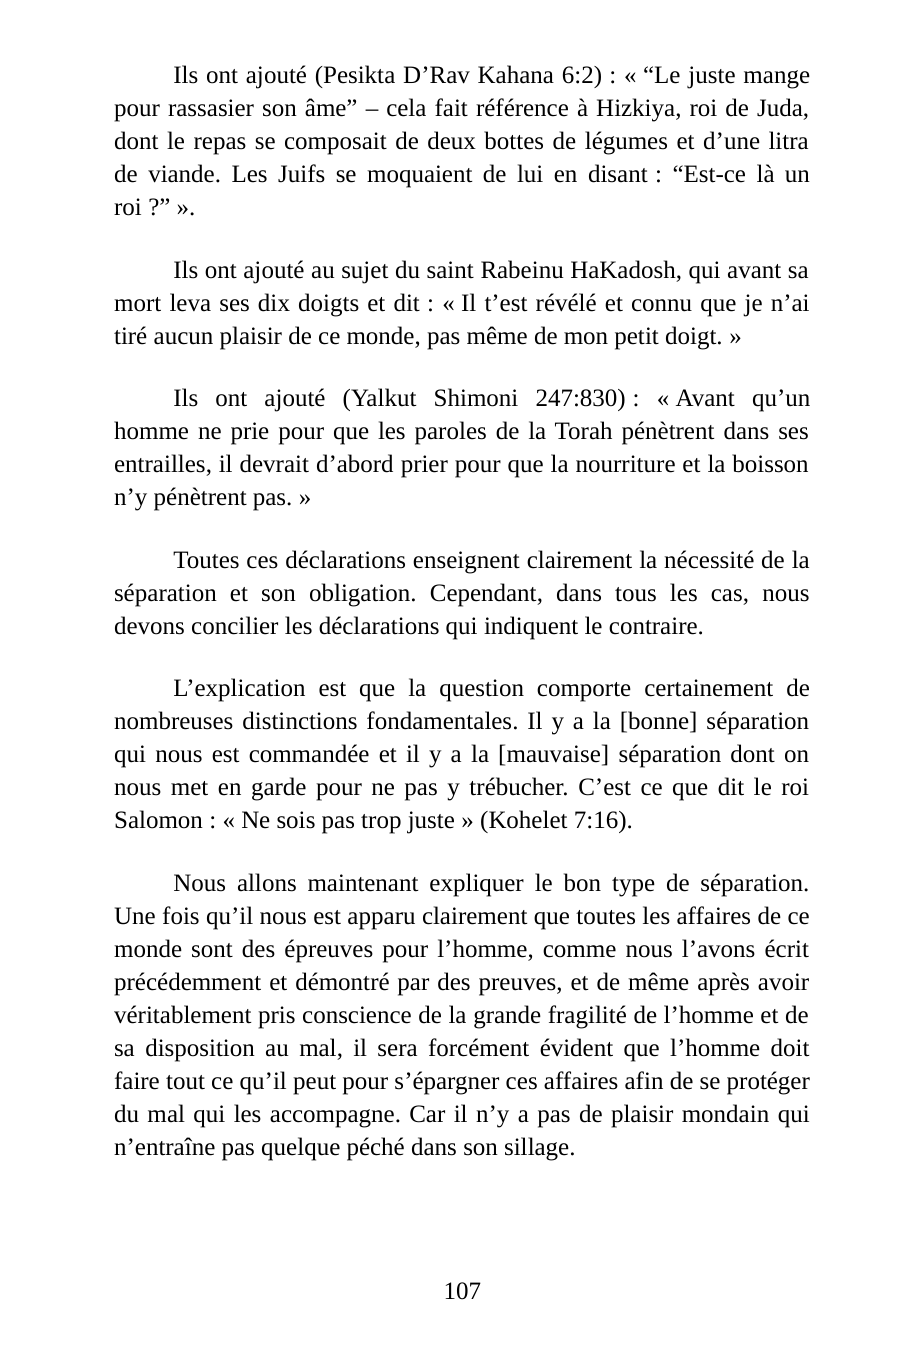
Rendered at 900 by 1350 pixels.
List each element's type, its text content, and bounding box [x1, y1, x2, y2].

text Ils ont ajouté (Yalkut Shimoni 247:830) : « Avant qu’un homme ne prie pour que les paroles de la Torah pénètrent dans ses entrailles, il devrait d’abord prier pour que la nourriture et la boisson n’y pénètrent pas. » [114, 383, 810, 511]
text L’explication est que la question comporte certainement de nombreuses distinctions fondamentales. Il y a la [bonne] séparation qui nous est commandée et il y a la [mauvaise] séparation dont on nous met en garde pour ne pas y trébucher. C’est ce que dit le roi Salomon : « Ne sois pas trop juste » (Kohelet 7:16). [114, 673, 810, 834]
text Nous allons maintenant expliquer le bon type de séparation. Une fois qu’il nous est apparu clairement que toutes les affaires de ce monde sont des épreuves pour l’homme, comme nous l’avons écrit précédemment et démontré par des preuves, et de même après avoir véritablement pris conscience de la grande fragilité de l’homme et de sa disposition au mal, il sera forcément évident que l’homme doit faire tout ce qu’il peut pour s’épargner ces affaires afin de se protéger du mal qui les accompagne. Car il n’y a pas de plaisir mondain qui n’entraîne pas quelque péché dans son sillage. [114, 868, 810, 1161]
text Toutes ces déclarations enseignent clairement la nécessité de la séparation et son obligation. Cependant, dans tous les cas, nous devons concilier les déclarations qui indiquent le contraire. [114, 545, 810, 640]
text Ils ont ajouté au sujet du saint Rabeinu HaKadosh, qui avant sa mort leva ses dix doigts et dit : « Il t’est révélé et connu que je n’ai tiré aucun plaisir de ce monde, pas même de mon petit doigt. » [114, 255, 810, 349]
text Ils ont ajouté (Pesikta D’Rav Kahana 6:2) : « “Le juste mange pour rassasier son âme” – cela fait référence à Hizkiya, roi de Juda, dont le repas se composait de deux bottes de légumes et d’une litra de viande. Les Juifs se moquaient de lui en disant : “Est-ce là un roi ?” ». [114, 60, 810, 221]
